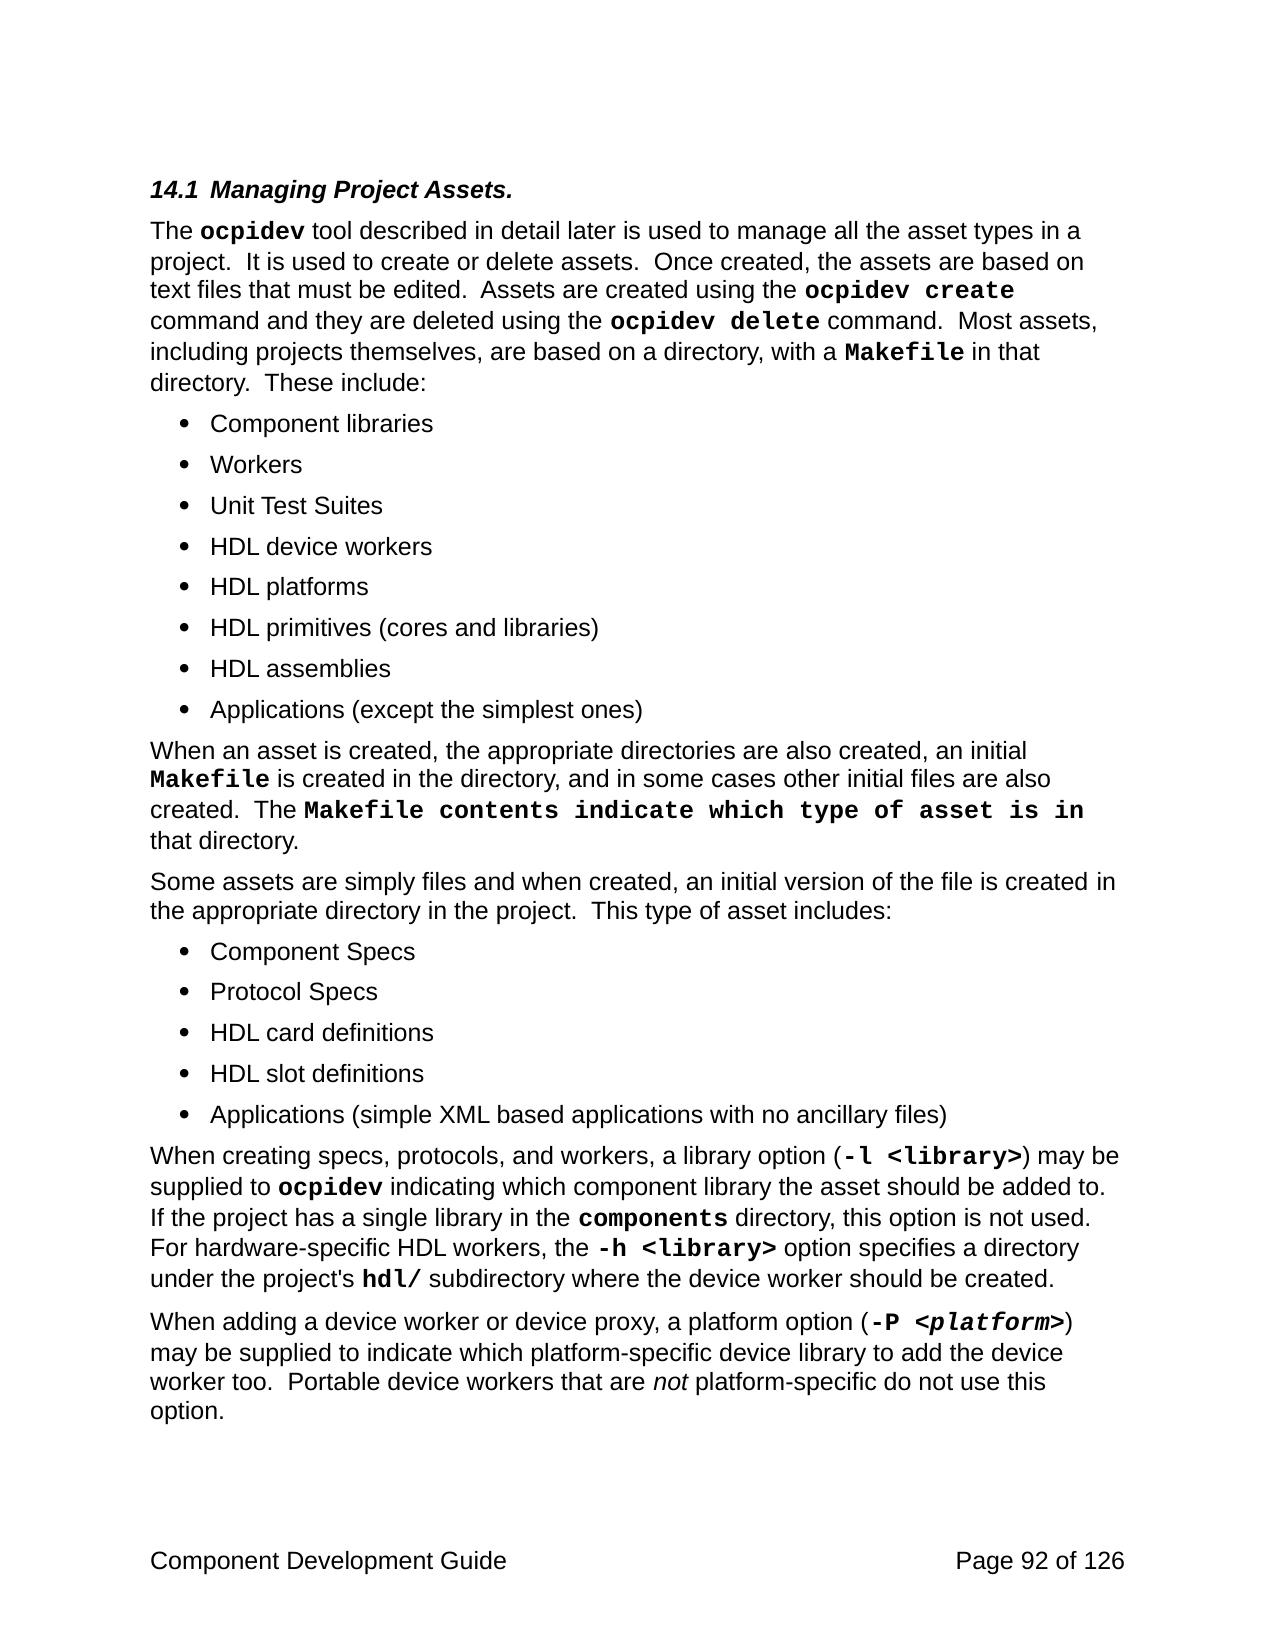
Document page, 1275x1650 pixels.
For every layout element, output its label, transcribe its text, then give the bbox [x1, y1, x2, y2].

subtitle Managing Project Assets. [150, 175, 1125, 204]
list HDL device workers [180, 531, 1125, 560]
list Protocol Specs [180, 977, 1125, 1006]
list HDL primitives (cores and libraries) [180, 613, 1125, 642]
list HDL platforms [180, 572, 1125, 601]
list Component Specs [180, 936, 1125, 965]
list Component libraries [180, 409, 1125, 438]
list Workers [180, 450, 1125, 479]
text When creating specs, protocols, and workers, a library option (-l <library>) may be supplied to ocpidev indicating which component library the asset should be added to. If the project has a single library in the components directory, this option is not used. For hardware-specific HDL workers, the -h <library> option specifies a directory under the project's hdl/ subdirectory where the device worker should be created. [150, 1141, 1125, 1295]
list HDL card definitions [180, 1018, 1125, 1047]
list Applications (simple XML based applications with no ancillary files) [180, 1100, 1125, 1129]
text The ocpidev tool described in detail later is used to manage all the asset types in a project. It is used to create or delete assets. Once created, the assets are based on text files that must be edited. Assets are created using the ocpidev create command and they are deleted using the ocpidev delete command. Most assets, including projects themselves, are based on a directory, with a Makefile in that directory. These include: [150, 216, 1125, 397]
list Unit Test Suites [180, 491, 1125, 519]
text When an asset is created, the appropriate directories are also created, an initial Makefile is created in the directory, and in some cases other initial files are also created. The Makefile contents indicate which type of asset is in that directory. [150, 736, 1125, 855]
text Some assets are simply files and when created, an initial version of the file is created in the appropriate directory in the project. This type of asset includes: [150, 867, 1125, 924]
list Applications (except the simplest ones) [180, 695, 1125, 724]
text When adding a device worker or device proxy, a platform option (-P <platform>) may be supplied to indicate which platform-specific device library to add the device worker too. Portable device workers that are not platform-specific do not use this option. [150, 1307, 1125, 1424]
list HDL assemblies [180, 654, 1125, 683]
list HDL slot definitions [180, 1059, 1125, 1088]
